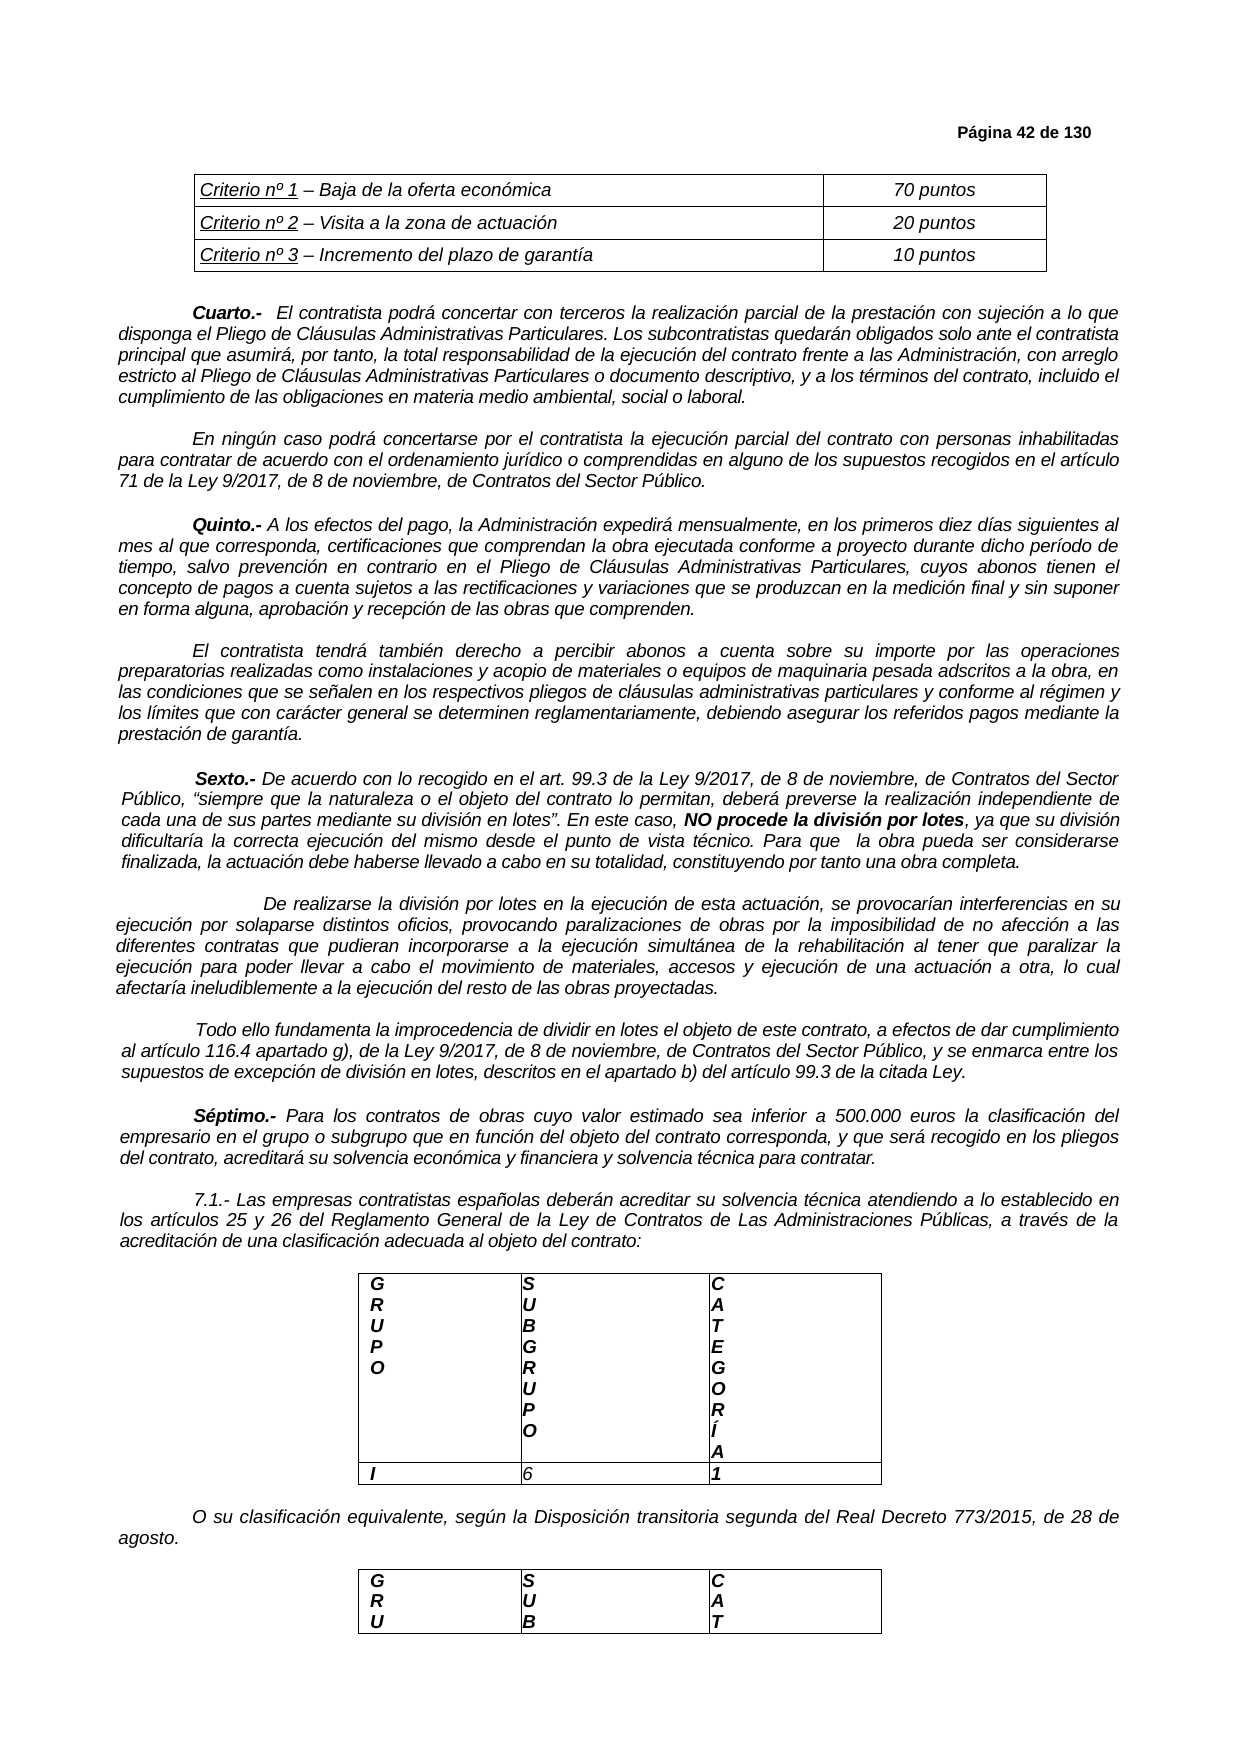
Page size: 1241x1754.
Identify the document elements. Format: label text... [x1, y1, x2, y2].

table_header GRU [359, 1570, 521, 1633]
text 7.1.- Las empresas contratistas españolas deberán acreditar su solvencia técnica atendiendo a lo establecido en los artículos 25 y 26 del Reglamento General de la Ley de Contratos de Las Administraciones Públicas, a través de la acreditación de una clasificación adecuada al objeto del contrato: [119, 1189, 1122, 1252]
table_header CATEGORÍA [710, 1274, 881, 1462]
text O su clasificación equivalente, según la Disposición transitoria segunda del Real Decreto 773/2015, de 28 de agosto. [118, 1506, 1122, 1548]
text Sexto.- De acuerdo con lo recogido en el art. 99.3 de la Ley 9/2017, de 8 de noviembre, de Contratos del Sector Público, “siempre que la naturaleza o el objeto del contrato lo permitan, deberá preverse la realización independiente de cada una de sus partes mediante su división en lotes”. En este caso, NO procede la división por lotes, ya que su división dificultaría la correcta ejecución del mismo desde el punto de vista técnico. Para que la obra pueda ser considerarse finalizada, la actuación debe haberse llevado a cabo en su totalidad, constituyendo por tanto una obra completa. [121, 768, 1122, 873]
table_cell Criterio nº 1 – Baja de la oferta económica [195, 175, 823, 206]
table_cell 20 puntos [824, 207, 1046, 239]
table_header SUB [522, 1570, 709, 1633]
text El contratista tendrá también derecho a percibir abonos a cuenta sobre su importe por las operaciones preparatorias realizadas como instalaciones y acopio de materiales o equipos de maquinaria pesada adscritos a la obra, en las condiciones que se señalen en los respectivos pliegos de cláusulas administrativas particulares y conforme al régimen y los límites que con carácter general se determinen reglamentariamente, debiendo asegurar los referidos pagos mediante la prestación de garantía. [118, 640, 1122, 745]
text En ningún caso podrá concertarse por el contratista la ejecución parcial del contrato con personas inhabilitadas para contratar de acuerdo con el ordenamiento jurídico o comprendidas en alguno de los supuestos recogidos en el artículo 71 de la Ley 9/2017, de 8 de noviembre, de Contratos del Sector Público. [118, 428, 1122, 491]
text Todo ello fundamenta la improcedencia de dividir en lotes el objeto de este contrato, a efectos de dar cumplimiento al artículo 116.4 apartado g), de la Ley 9/2017, de 8 de noviembre, de Contratos del Sector Público, y se enmarca entre los supuestos de excepción de división en lotes, descritos en el apartado b) del artículo 99.3 de la citada Ley. [121, 1019, 1122, 1082]
table_cell 6 [522, 1463, 709, 1484]
table_cell 10 puntos [824, 240, 1046, 271]
text Cuarto.- El contratista podrá concertar con terceros la realización parcial de la prestación con sujeción a lo que disponga el Pliego de Cláusulas Administrativas Particulares. Los subcontratistas quedarán obligados solo ante el contratista principal que asumirá, por tanto, la total responsabilidad de la ejecución del contrato frente a las Administración, con arreglo estricto al Pliego de Cláusulas Administrativas Particulares o documento descriptivo, y a los términos del contrato, incluido el cumplimiento de las obligaciones en materia medio ambiental, social o laboral. [118, 303, 1122, 407]
table_cell 70 puntos [824, 175, 1046, 206]
text Séptimo.- Para los contratos de obras cuyo valor estimado sea inferior a 500.000 euros la clasificación del empresario en el grupo o subgrupo que en función del objeto del contrato corresponda, y que será recogido en los pliegos del contrato, acreditará su solvencia económica y financiera y solvencia técnica para contratar. [119, 1105, 1122, 1168]
table_header GRUPO [359, 1274, 521, 1462]
table_header CAT [710, 1570, 881, 1633]
table_header SUBGRUPO [522, 1274, 709, 1462]
table_cell I [359, 1463, 521, 1484]
table_cell Criterio nº 2 – Visita a la zona de actuación [195, 207, 823, 239]
table_cell Criterio nº 3 – Incremento del plazo de garantía [195, 240, 823, 271]
text De realizarse la división por lotes en la ejecución de esta actuación, se provocarían interferencias en su ejecución por solaparse distintos oficios, provocando paralizaciones de obras por la imposibilidad de no afección a las diferentes contratas que pudieran incorporarse a la ejecución simultánea de la rehabilitación al tener que paralizar la ejecución para poder llevar a cabo el movimiento de materiales, accesos y ejecución de una actuación a otra, lo cual afectaría ineludiblemente a la ejecución del resto de las obras proyectadas. [116, 893, 1123, 998]
text Quinto.- A los efectos del pago, la Administración expedirá mensualmente, en los primeros diez días siguientes al mes al que corresponda, certificaciones que comprendan la obra ejecutada conforme a proyecto durante dicho período de tiempo, salvo prevención en contrario en el Pliego de Cláusulas Administrativas Particulares, cuyos abonos tienen el concepto de pagos a cuenta sujetos a las rectificaciones y variaciones que se produzcan en la medición final y sin suponer en forma alguna, aprobación y recepción de las obras que comprenden. [118, 514, 1122, 619]
table_cell 1 [710, 1463, 881, 1484]
